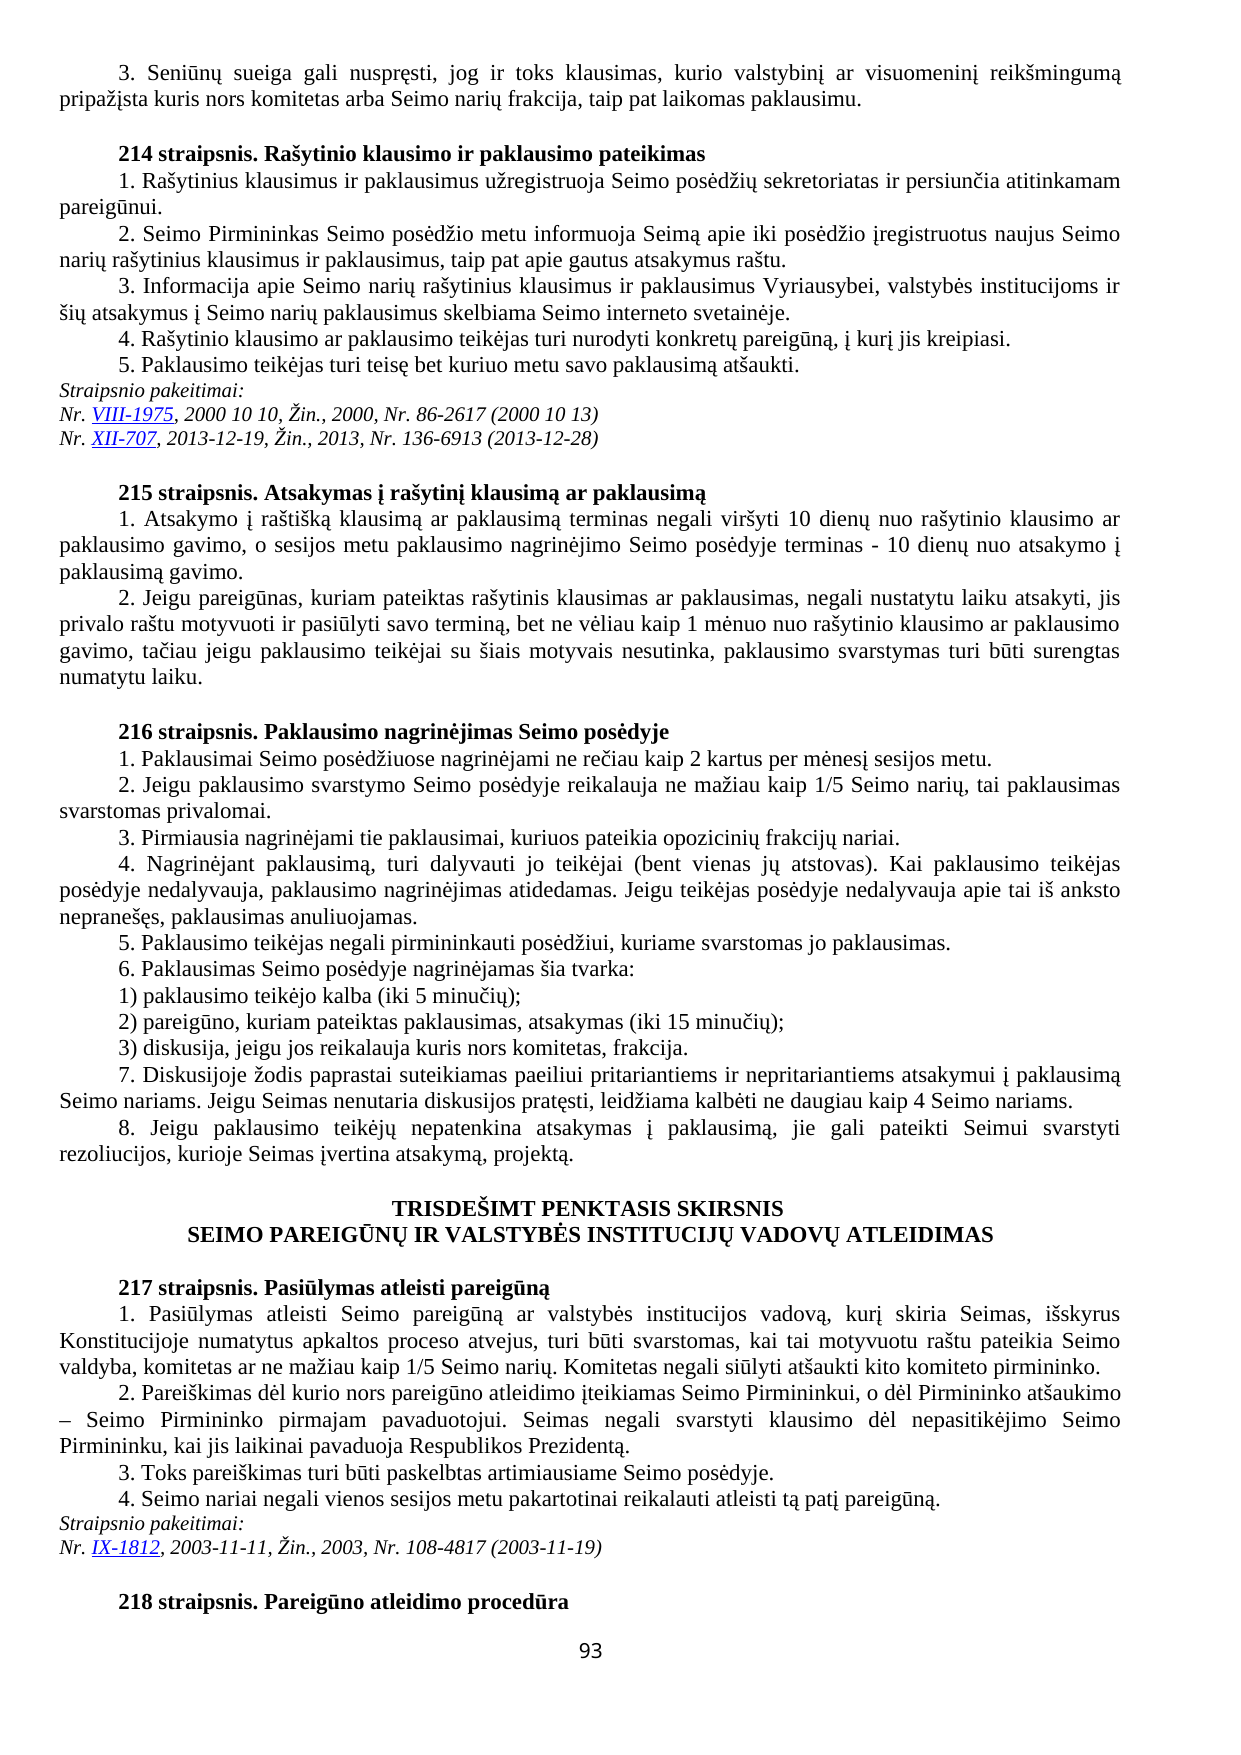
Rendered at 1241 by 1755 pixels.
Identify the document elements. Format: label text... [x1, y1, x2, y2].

text Nr. IX-1812, 2003-11-11, Žin., 2003, Nr. 108-4817 (2003-11-19) [59, 1535, 1122, 1559]
text 3. Seniūnų sueiga gali nuspręsti, jog ir toks klausimas, kurio valstybinį ar visuomeninį reikšmingumą pripažįsta kuris nors komitetas arba Seimo narių frakcija, taip pat laikomas paklausimu. [59, 59, 1122, 112]
text Straipsnio pakeitimai: [59, 1511, 1122, 1535]
text 5. Paklausimo teikėjas negali pirmininkauti posėdžiui, kuriame svarstomas jo paklausimas. [59, 929, 1122, 955]
text 3. Pirmiausia nagrinėjami tie paklausimai, kuriuos pateikia opozicinių frakcijų nariai. [59, 824, 1122, 850]
text 215 straipsnis. Atsakymas į rašytinį klausimą ar paklausimą [59, 479, 1122, 505]
text 2. Jeigu pareigūnas, kuriam pateiktas rašytinis klausimas ar paklausimas, negali nustatytu laiku atsakyti, jis privalo raštu motyvuoti ir pasiūlyti savo terminą, bet ne vėliau kaip 1 mėnuo nuo rašytinio klausimo ar paklausimo gavimo, tačiau jeigu paklausimo teikėjai su šiais motyvais nesutinka, paklausimo svarstymas turi būti surengtas numatytu laiku. [59, 584, 1122, 689]
text 1. Rašytinius klausimus ir paklausimus užregistruoja Seimo posėdžių sekretoriatas ir persiunčia atitinkamam pareigūnui. [59, 167, 1122, 219]
text 4. Nagrinėjant paklausimą, turi dalyvauti jo teikėjai (bent vienas jų atstovas). Kai paklausimo teikėjas posėdyje nedalyvauja, paklausimo nagrinėjimas atidedamas. Jeigu teikėjas posėdyje nedalyvauja apie tai iš anksto nepranešęs, paklausimas anuliuojamas. [59, 850, 1122, 929]
text Nr. XII-707, 2013-12-19, Žin., 2013, Nr. 136-6913 (2013-12-28) [59, 426, 1122, 450]
text 2. Seimo Pirmininkas Seimo posėdžio metu informuoja Seimą apie iki posėdžio įregistruotus naujus Seimo narių rašytinius klausimus ir paklausimus, taip pat apie gautus atsakymus raštu. [59, 219, 1122, 272]
text TRISDEŠIMT PENKTASIS SKIRSNIS [59, 1195, 1122, 1221]
text 1. Paklausimai Seimo posėdžiuose nagrinėjami ne rečiau kaip 2 kartus per mėnesį sesijos metu. [59, 744, 1122, 771]
text 1. Pasiūlymas atleisti Seimo pareigūną ar valstybės institucijos vadovą, kurį skiria Seimas, išskyrus Konstitucijoje numatytus apkaltos proceso atvejus, turi būti svarstomas, kai tai motyvuotu raštu pateikia Seimo valdyba, komitetas ar ne mažiau kaip 1/5 Seimo narių. Komitetas negali siūlyti atšaukti kito komiteto pirmininko. [59, 1300, 1122, 1379]
text Nr. VIII-1975, 2000 10 10, Žin., 2000, Nr. 86-2617 (2000 10 13) [59, 402, 1122, 426]
text 6. Paklausimas Seimo posėdyje nagrinėjamas šia tvarka: [59, 955, 1122, 982]
text 214 straipsnis. Rašytinio klausimo ir paklausimo pateikimas [59, 141, 1122, 167]
text 4. Seimo nariai negali vienos sesijos metu pakartotinai reikalauti atleisti tą patį pareigūną. [59, 1485, 1122, 1511]
text 3. Toks pareiškimas turi būti paskelbtas artimiausiame Seimo posėdyje. [59, 1458, 1122, 1485]
text 7. Diskusijoje žodis paprastai suteikiamas paeiliui pritariantiems ir nepritariantiems atsakymui į paklausimą Seimo nariams. Jeigu Seimas nenutaria diskusijos pratęsti, leidžiama kalbėti ne daugiau kaip 4 Seimo nariams. [59, 1061, 1122, 1113]
text Straipsnio pakeitimai: [59, 378, 1122, 402]
text 3. Informacija apie Seimo narių rašytinius klausimus ir paklausimus Vyriausybei, valstybės institucijoms ir šių atsakymus į Seimo narių paklausimus skelbiama Seimo interneto svetainėje. [59, 272, 1122, 325]
text 2. Jeigu paklausimo svarstymo Seimo posėdyje reikalauja ne mažiau kaip 1/5 Seimo narių, tai paklausimas svarstomas privalomai. [59, 771, 1122, 824]
text SEIMO PAREIGŪNŲ IR VALSTYBĖS INSTITUCIJŲ VADOVŲ ATLEIDIMAS [59, 1221, 1122, 1248]
text 2. Pareiškimas dėl kurio nors pareigūno atleidimo įteikiamas Seimo Pirmininkui, o dėl Pirmininko atšaukimo – Seimo Pirmininko pirmajam pavaduotojui. Seimas negali svarstyti klausimo dėl nepasitikėjimo Seimo Pirmininku, kai jis laikinai pavaduoja Respublikos Prezidentą. [59, 1379, 1122, 1458]
text 8. Jeigu paklausimo teikėjų nepatenkina atsakymas į paklausimą, jie gali pateikti Seimui svarstyti rezoliucijos, kurioje Seimas įvertina atsakymą, projektą. [59, 1113, 1122, 1166]
text 1. Atsakymo į raštišką klausimą ar paklausimą terminas negali viršyti 10 dienų nuo rašytinio klausimo ar paklausimo gavimo, o sesijos metu paklausimo nagrinėjimo Seimo posėdyje terminas - 10 dienų nuo atsakymo į paklausimą gavimo. [59, 505, 1122, 584]
text 5. Paklausimo teikėjas turi teisę bet kuriuo metu savo paklausimą atšaukti. [59, 351, 1122, 378]
text 3) diskusija, jeigu jos reikalauja kuris nors komitetas, frakcija. [59, 1034, 1122, 1061]
text 2) pareigūno, kuriam pateiktas paklausimas, atsakymas (iki 15 minučių); [59, 1008, 1122, 1034]
text 218 straipsnis. Pareigūno atleidimo procedūra [59, 1588, 1122, 1614]
text 4. Rašytinio klausimo ar paklausimo teikėjas turi nurodyti konkretų pareigūną, į kurį jis kreipiasi. [59, 325, 1122, 351]
text 216 straipsnis. Paklausimo nagrinėjimas Seimo posėdyje [59, 718, 1122, 744]
text 1) paklausimo teikėjo kalba (iki 5 minučių); [59, 982, 1122, 1008]
text 217 straipsnis. Pasiūlymas atleisti pareigūną [59, 1274, 1122, 1300]
